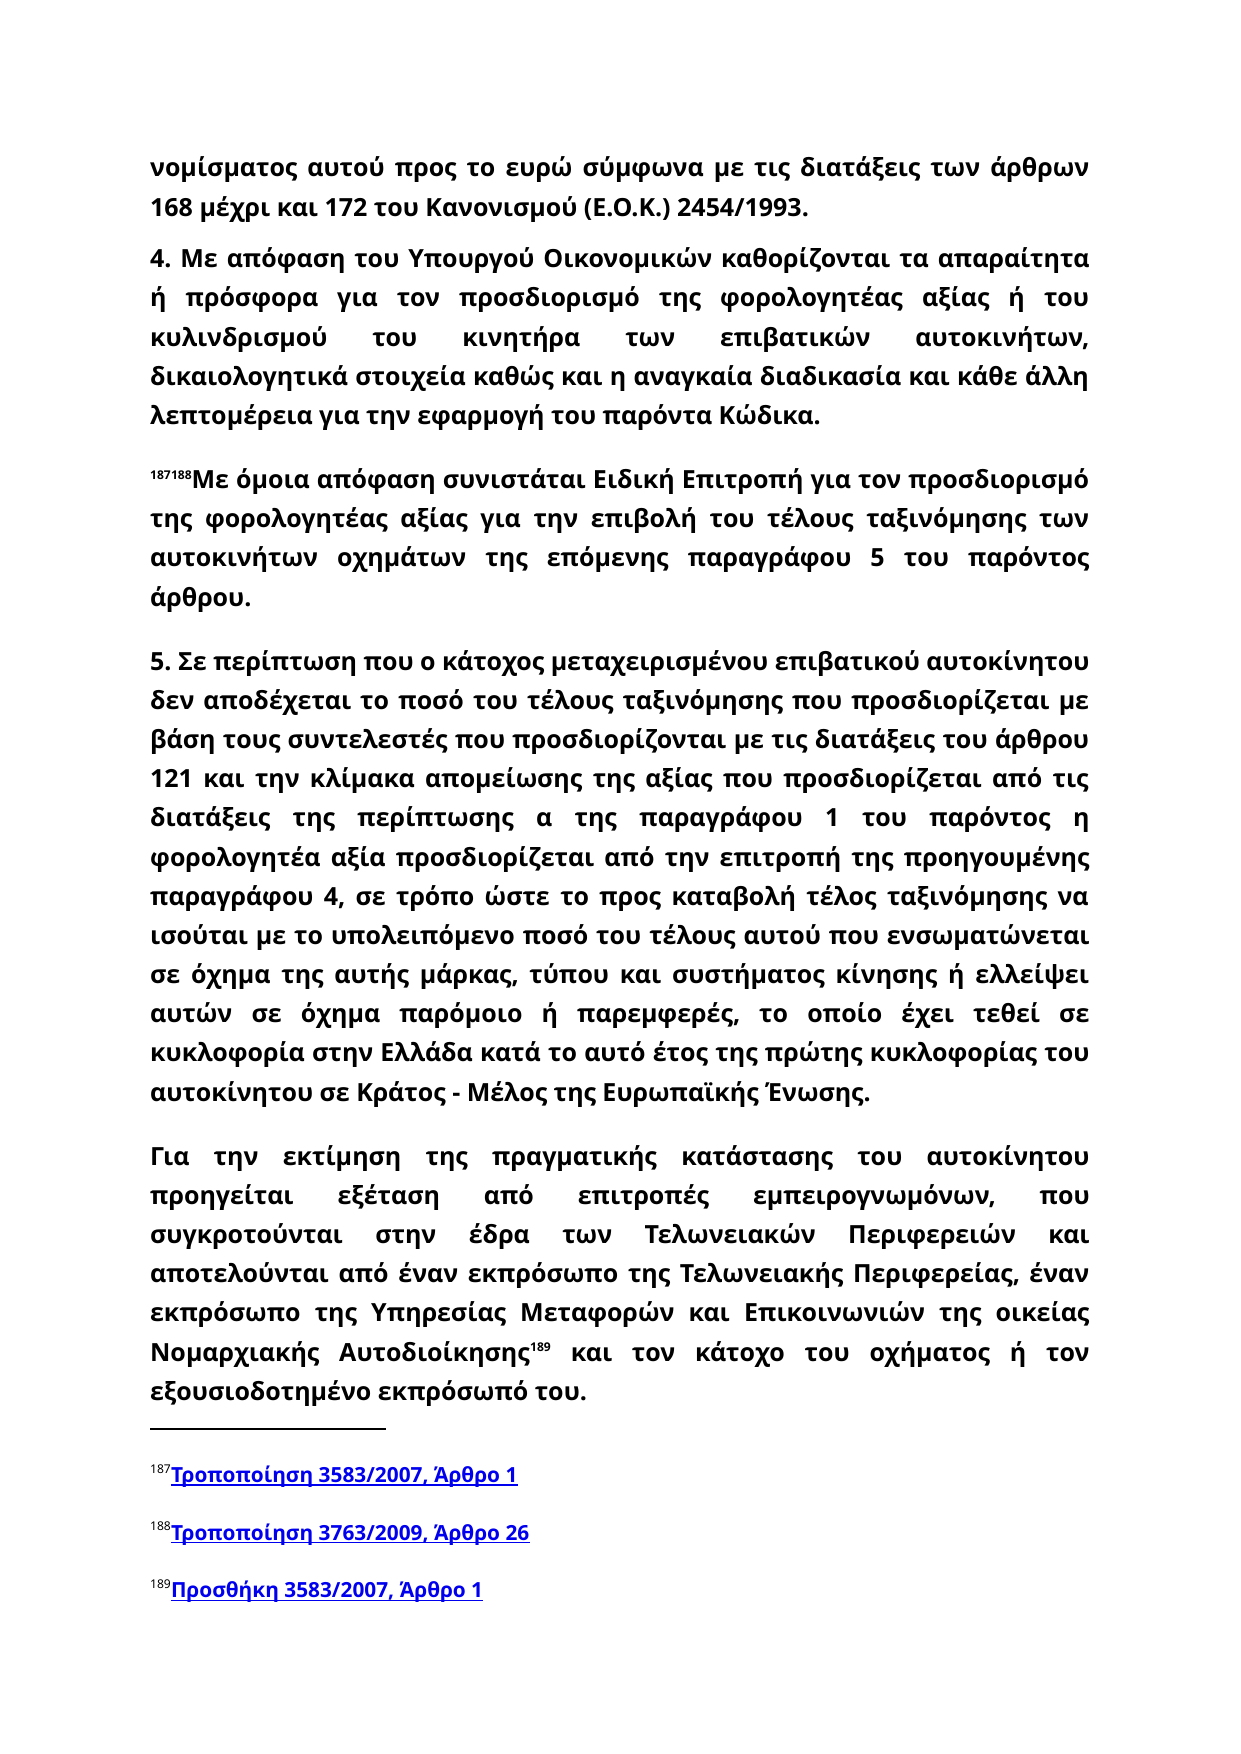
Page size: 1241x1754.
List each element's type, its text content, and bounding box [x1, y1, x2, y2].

text Τροποποίηση 3763/2009, Άρθρο 26 [150, 1518, 1090, 1546]
text 4. Με απόφαση του Υπουργού Οικονομικών καθορίζονται τα απαραίτητα ή πρόσφορα για τον προσδιορισμό της φορολογητέας αξίας ή του κυλινδρισμού του κινητήρα των επιβατικών αυτοκινήτων, δικαιολογητικά στοιχεία καθώς και η αναγκαία διαδικασία και κάθε άλλη λεπτομέρεια για την εφαρμογή του παρόντα Κώδικα. [150, 241, 1090, 432]
text Για την εκτίμηση της πραγματικής κατάστασης του αυτοκίνητου προηγείται εξέταση από επιτροπές εμπειρογνωμόνων, που συγκροτούνται στην έδρα των Τελωνειακών Περιφερειών και αποτελούνται από έναν εκπρόσωπο της Τελωνειακής Περιφερείας, έναν εκπρόσωπο της Υπηρεσίας Μεταφορών και Επικοινωνιών της οικείας Νομαρχιακής Αυτοδιοίκησης και τον κάτοχο του οχήματος ή τον εξουσιοδοτημένο εκπρόσωπό του. [150, 1138, 1090, 1407]
text νομίσματος αυτού προς το ευρώ σύμφωνα με τις διατάξεις των άρθρων 168 μέχρι και 172 του Κανονισμού (Ε.Ο.Κ.) 2454/1993. [150, 150, 1090, 223]
text 5. Σε περίπτωση που ο κάτοχος μεταχειρισμένου επιβατικού αυτοκίνητου δεν αποδέχεται το ποσό του τέλους ταξινόμησης που προσδιορίζεται με βάση τους συντελεστές που προσδιορίζονται με τις διατάξεις του άρθρου 121 και την κλίμακα απομείωσης της αξίας που προσδιορίζεται από τις διατάξεις της περίπτωσης α της παραγράφου 1 του παρόντος η φορολογητέα αξία προσδιορίζεται από την επιτροπή της προηγουμένης παραγράφου 4, σε τρόπο ώστε το προς καταβολή τέλος ταξινόμησης να ισούται με το υπολειπόμενο ποσό του τέλους αυτού που ενσωματώνεται σε όχημα της αυτής μάρκας, τύπου και συστήματος κίνησης ή ελλείψει αυτών σε όχημα παρόμοιο ή παρεμφερές, το οποίο έχει τεθεί σε κυκλοφορία στην Ελλάδα κατά το αυτό έτος της πρώτης κυκλοφορίας του αυτοκίνητου σε Κράτος - Μέλος της Ευρωπαϊκής Ένωσης. [150, 643, 1090, 1108]
text Προσθήκη 3583/2007, Άρθρο 1 [150, 1576, 1090, 1604]
text Με όμοια απόφαση συνιστάται Ειδική Επιτροπή για τον προσδιορισμό της φορολογητέας αξίας για την επιβολή του τέλους ταξινόμησης των αυτοκινήτων οχημάτων της επόμενης παραγράφου 5 του παρόντος άρθρου. [150, 462, 1090, 613]
text Τροποποίηση 3583/2007, Άρθρο 1 [150, 1460, 1090, 1489]
